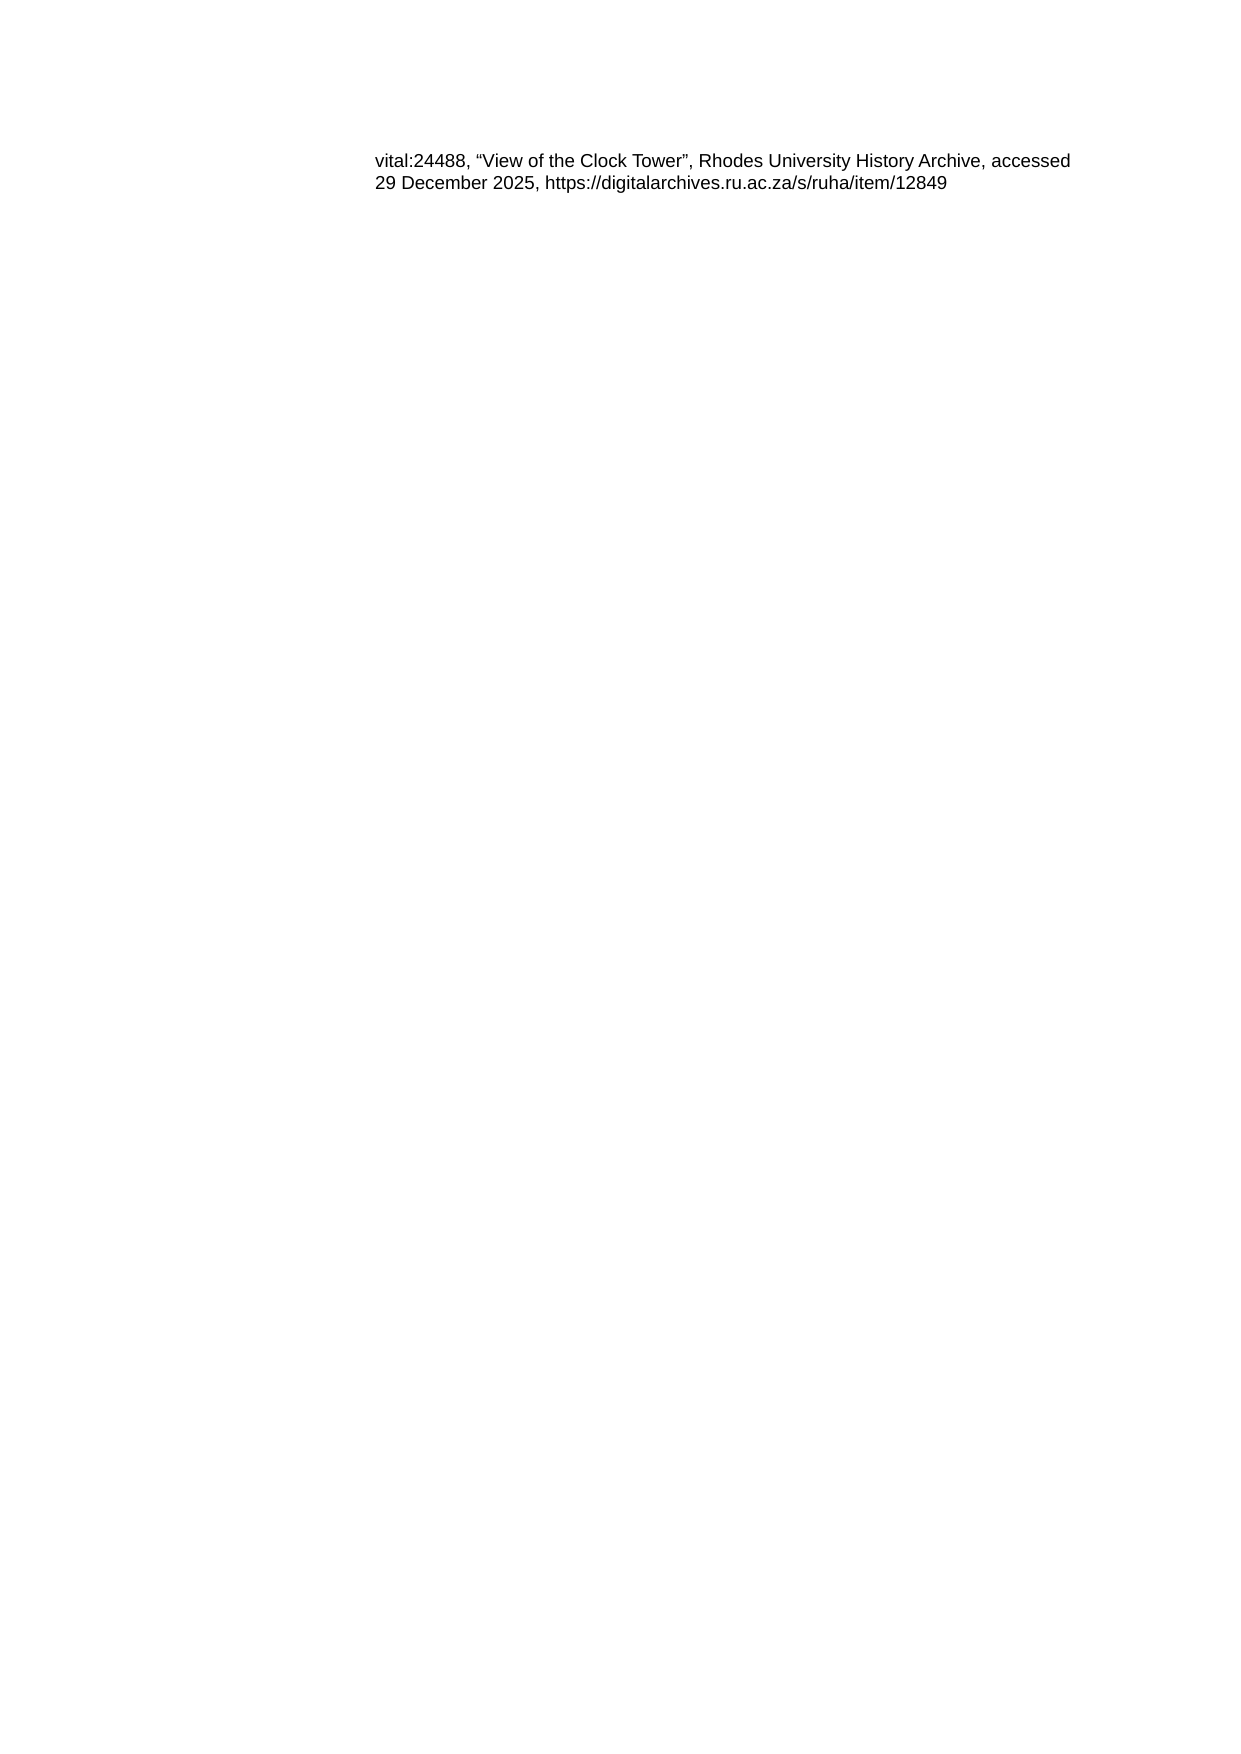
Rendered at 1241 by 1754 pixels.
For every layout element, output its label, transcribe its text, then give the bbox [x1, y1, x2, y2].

text vital:24488, “View of the Clock Tower”, Rhodes University History Archive, accessed 29 December 2025, https://digitalarchives.ru.ac.za/s/ruha/item/12849 [375, 150, 1090, 193]
